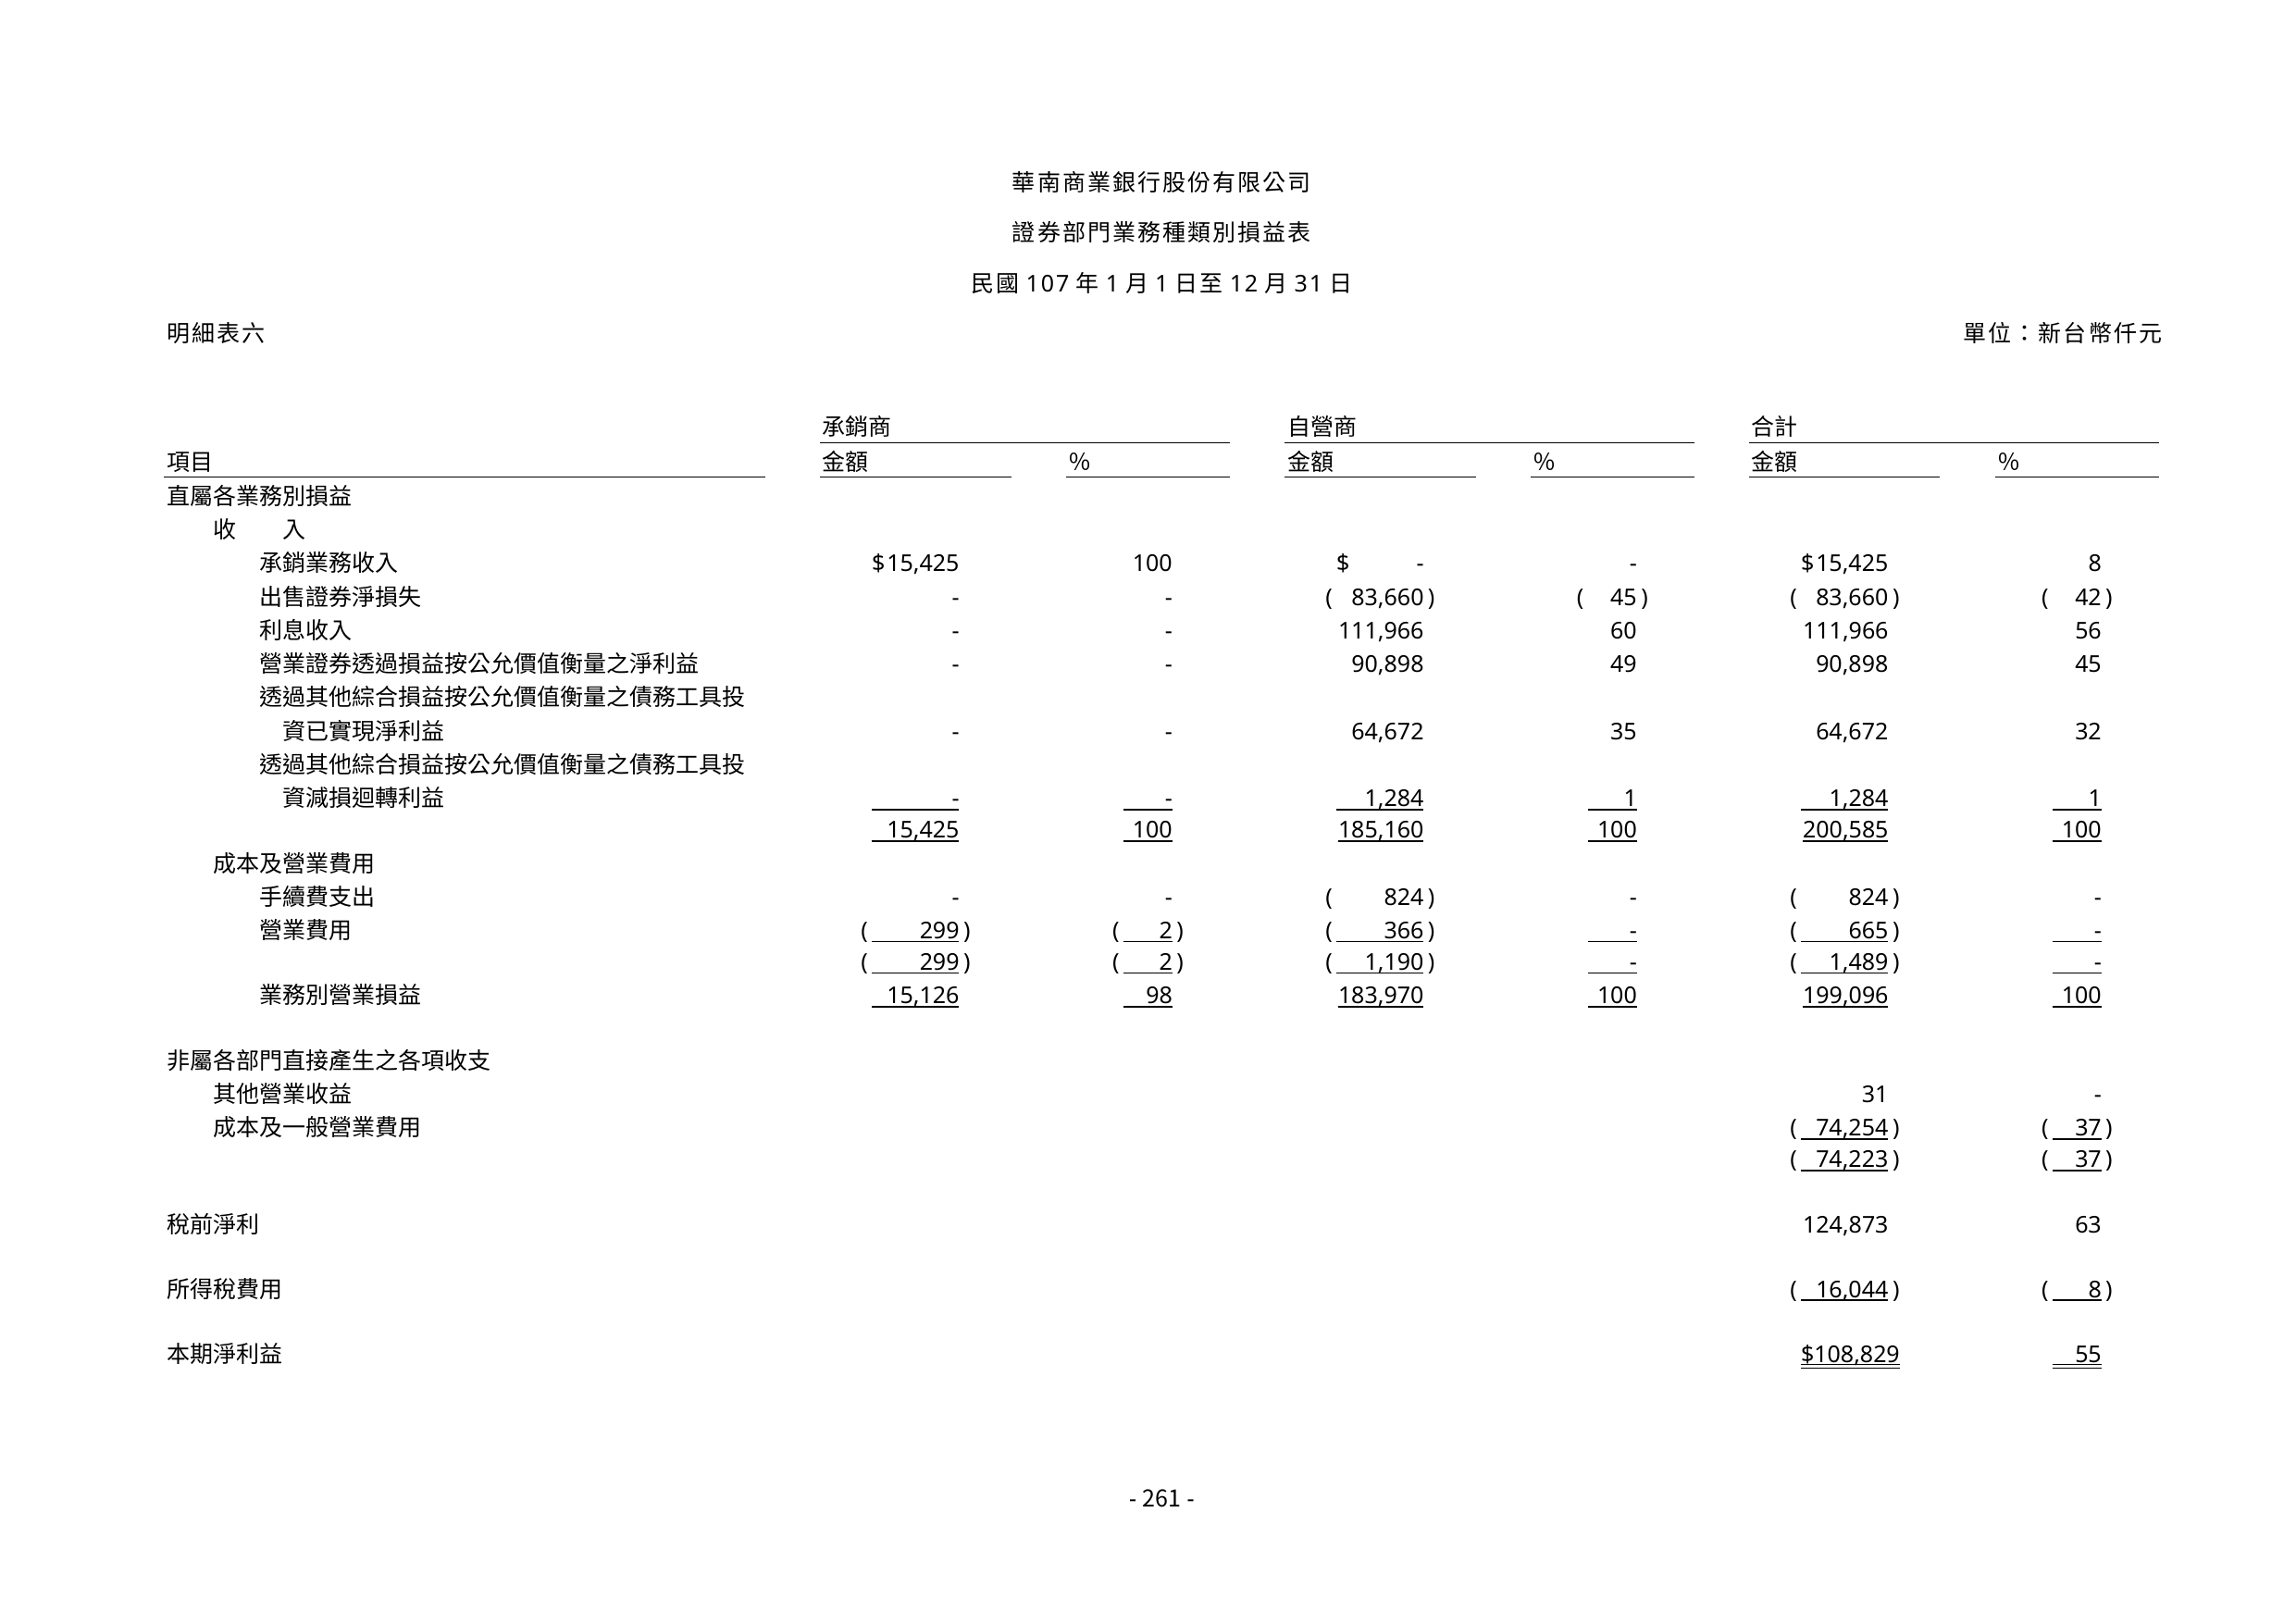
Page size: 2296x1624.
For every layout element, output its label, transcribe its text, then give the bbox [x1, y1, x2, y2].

table_cell [1694, 1174, 1749, 1206]
table_cell [1694, 1206, 1749, 1239]
table_cell [1476, 1336, 1530, 1370]
table_cell [1995, 845, 2159, 878]
table_cell [765, 1174, 820, 1206]
table_header 明細表六 [164, 315, 1164, 362]
table_cell [1476, 477, 1530, 512]
table_cell ( 45 ) [1531, 578, 1694, 612]
table_cell [1011, 545, 1066, 578]
table_cell [1531, 1271, 1694, 1304]
table_cell - [820, 746, 1011, 813]
table_cell [1694, 1076, 1749, 1110]
table_cell [1694, 845, 1749, 878]
table_cell [1230, 545, 1285, 578]
table_cell [1531, 1076, 1694, 1110]
table_cell [1694, 912, 1749, 946]
table_cell ( 83,660 ) [1749, 578, 1940, 612]
table_cell [1694, 477, 1749, 512]
table_cell [1694, 646, 1749, 679]
table_cell [1694, 746, 1749, 813]
table_cell [1011, 646, 1066, 679]
table_cell [820, 1042, 1011, 1075]
table_cell [1749, 1042, 1940, 1075]
table_cell - [820, 612, 1011, 646]
table_cell [1694, 1143, 1749, 1174]
table_cell - [1066, 578, 1230, 612]
table_cell - [1066, 679, 1230, 746]
table_cell ( 37 ) [1995, 1110, 2159, 1143]
table_cell [1230, 1010, 1285, 1042]
table_cell [1011, 1336, 1066, 1370]
table_cell [1066, 1206, 1230, 1239]
table_cell [765, 813, 820, 845]
table_cell [1476, 878, 1530, 912]
table_cell [1011, 1206, 1066, 1239]
table_cell [1285, 1206, 1475, 1239]
table_cell 非屬各部門直接產生之各項收支 [164, 1042, 765, 1075]
table_cell [1230, 578, 1285, 612]
table_cell [765, 946, 820, 977]
table_cell ( 83,660 ) [1285, 578, 1475, 612]
table_cell [1230, 813, 1285, 845]
table_cell [1011, 1110, 1066, 1143]
table_cell [1531, 477, 1694, 512]
table_cell [1230, 946, 1285, 977]
table_cell [1940, 946, 1995, 977]
table_cell [1066, 1076, 1230, 1110]
table_cell [1285, 1305, 1475, 1336]
table_cell [1476, 912, 1530, 946]
table_cell [1476, 679, 1530, 746]
table_cell 100 [1531, 977, 1694, 1010]
table_cell [765, 646, 820, 679]
table_cell [1995, 1305, 2159, 1336]
table_cell [1995, 1042, 2159, 1075]
table_cell [1531, 1239, 1694, 1271]
table_cell [164, 1239, 765, 1271]
table_cell [820, 512, 1011, 545]
table_cell 營業證券透過損益按公允價值衡量之淨利益 [164, 646, 765, 679]
table_cell 90,898 [1749, 646, 1940, 679]
table_cell [1230, 1174, 1285, 1206]
table_cell [1749, 1010, 1940, 1042]
table_header [1694, 409, 1749, 442]
table_cell [1285, 477, 1475, 512]
table_cell 營業費用 [164, 912, 765, 946]
table_cell [1694, 1010, 1749, 1042]
table_cell [765, 512, 820, 545]
table_cell [1476, 1239, 1530, 1271]
table_cell 承銷業務收入 [164, 545, 765, 578]
table_cell ( 74,223 ) [1749, 1143, 1940, 1174]
table_cell [1230, 512, 1285, 545]
table_header 合計 [1749, 409, 2159, 442]
table_cell [1476, 578, 1530, 612]
table_cell 透過其他綜合損益按公允價值衡量之債務工具投資減損迴轉利益 [164, 746, 765, 813]
table_cell - [1066, 612, 1230, 646]
table_cell [1531, 1010, 1694, 1042]
table_cell [1066, 1042, 1230, 1075]
table_cell 金額 [1749, 443, 1940, 477]
table_cell [1694, 545, 1749, 578]
table_cell [1995, 477, 2159, 512]
table_cell [1066, 512, 1230, 545]
table_cell [765, 1110, 820, 1143]
table_cell [164, 1143, 765, 1174]
table_cell [1476, 646, 1530, 679]
table_cell 所得稅費用 [164, 1271, 765, 1304]
table_cell ( 16,044 ) [1749, 1271, 1940, 1304]
table_cell [1476, 1271, 1530, 1304]
table_cell [1940, 1076, 1995, 1110]
table_cell $ - [1285, 545, 1475, 578]
table_cell [1230, 845, 1285, 878]
table_cell [1531, 1336, 1694, 1370]
table_cell - [1531, 878, 1694, 912]
table_cell [1694, 946, 1749, 977]
table_cell [1230, 912, 1285, 946]
table_cell [820, 1206, 1011, 1239]
table_cell $ 15,425 [1749, 545, 1940, 578]
table_cell [1011, 1143, 1066, 1174]
table_cell [1749, 1239, 1940, 1271]
table_cell [1940, 1042, 1995, 1075]
table_header 自營商 [1285, 409, 1694, 442]
table_cell 出售證券淨損失 [164, 578, 765, 612]
table_cell - [1995, 878, 2159, 912]
table_cell ％ [1531, 443, 1694, 477]
table_cell [1476, 1174, 1530, 1206]
table_cell [765, 845, 820, 878]
table_cell $ 108,829 [1749, 1336, 1940, 1370]
table_cell [1230, 977, 1285, 1010]
table_cell [1066, 1110, 1230, 1143]
table_cell [1940, 813, 1995, 845]
table_cell 111,966 [1285, 612, 1475, 646]
table_cell [765, 477, 820, 512]
table_cell [765, 746, 820, 813]
table_cell ( 2 ) [1066, 912, 1230, 946]
table_cell [765, 977, 820, 1010]
text 證券部門業務種類別損益表 [164, 215, 2159, 248]
table_cell ( 299 ) [820, 946, 1011, 977]
table_cell [765, 1143, 820, 1174]
table_cell [765, 1206, 820, 1239]
table_cell [1230, 1110, 1285, 1143]
table_cell [1285, 512, 1475, 545]
table_cell [765, 1010, 820, 1042]
table_cell [1476, 977, 1530, 1010]
table_cell - [1066, 746, 1230, 813]
table_cell [1940, 477, 1995, 512]
table_cell [1066, 1305, 1230, 1336]
table_cell [1749, 1305, 1940, 1336]
table_cell [1230, 477, 1285, 512]
table_cell [1011, 679, 1066, 746]
text 民國107年1月1日至12月31日 [164, 265, 2159, 298]
table_cell [1011, 477, 1066, 512]
table_cell [1531, 1042, 1694, 1075]
table_cell ( 8 ) [1995, 1271, 2159, 1304]
table_cell ( 1,489 ) [1749, 946, 1940, 977]
table_cell [1694, 512, 1749, 545]
table_cell [1476, 443, 1530, 477]
table_cell [1749, 477, 1940, 512]
table_cell [1285, 1271, 1475, 1304]
table_cell [1011, 1076, 1066, 1110]
table_cell [1940, 1143, 1995, 1174]
table_cell [1011, 512, 1066, 545]
table_cell 55 [1995, 1336, 2159, 1370]
table_cell [1011, 845, 1066, 878]
table_cell [1995, 512, 2159, 545]
table_cell [1694, 1042, 1749, 1075]
table_cell [765, 1076, 820, 1110]
table_cell [1230, 1305, 1285, 1336]
table_cell [765, 1305, 820, 1336]
table_header 單位：新台幣仟元 [1164, 315, 2165, 362]
table_cell [1940, 512, 1995, 545]
table_cell 35 [1531, 679, 1694, 746]
table_cell [820, 1239, 1011, 1271]
table_cell [1476, 545, 1530, 578]
table_cell [820, 1271, 1011, 1304]
table_cell 100 [1066, 545, 1230, 578]
table_cell 32 [1995, 679, 2159, 746]
table_cell [820, 1076, 1011, 1110]
table_cell [1531, 1143, 1694, 1174]
table_cell [820, 1010, 1011, 1042]
table_cell [1940, 912, 1995, 946]
table_cell [820, 1174, 1011, 1206]
table_cell [1531, 1305, 1694, 1336]
table_cell [1066, 1174, 1230, 1206]
table_cell 利息收入 [164, 612, 765, 646]
table_cell [1011, 1174, 1066, 1206]
table_cell [1749, 1174, 1940, 1206]
table_header [765, 409, 820, 442]
table_cell [1011, 1239, 1066, 1271]
table_cell [164, 813, 765, 845]
table_cell 1 [1531, 746, 1694, 813]
table_cell [1285, 845, 1475, 878]
table_cell [1230, 612, 1285, 646]
table_cell [765, 545, 820, 578]
table_header 承銷商 [820, 409, 1230, 442]
table_cell 100 [1531, 813, 1694, 845]
table_header [164, 409, 765, 442]
table_cell - [1995, 1076, 2159, 1110]
table_cell [1940, 578, 1995, 612]
table_cell [820, 1336, 1011, 1370]
table_cell [1940, 1206, 1995, 1239]
table_cell [820, 477, 1011, 512]
table_cell [1230, 679, 1285, 746]
table_cell [765, 912, 820, 946]
table_cell [164, 946, 765, 977]
table_cell [1066, 1271, 1230, 1304]
table_cell [1230, 442, 1285, 477]
table_cell [1694, 612, 1749, 646]
table_cell 透過其他綜合損益按公允價值衡量之債務工具投資已實現淨利益 [164, 679, 765, 746]
table_cell [1476, 1110, 1530, 1143]
table_cell [1940, 977, 1995, 1010]
table_cell [1230, 1143, 1285, 1174]
table_cell - [1531, 545, 1694, 578]
table_cell [1476, 1143, 1530, 1174]
table_cell 31 [1749, 1076, 1940, 1110]
table_cell - [820, 878, 1011, 912]
table_cell 98 [1066, 977, 1230, 1010]
table_cell ( 1,190 ) [1285, 946, 1475, 977]
table_cell [1476, 1076, 1530, 1110]
table_cell [1531, 1110, 1694, 1143]
table_cell [1011, 746, 1066, 813]
table_cell 1 [1995, 746, 2159, 813]
table_cell ％ [1066, 443, 1230, 477]
table_cell [1230, 746, 1285, 813]
table_cell [765, 1042, 820, 1075]
table_cell 15,425 [820, 813, 1011, 845]
table_cell [820, 1143, 1011, 1174]
table_cell 60 [1531, 612, 1694, 646]
table_cell [1694, 1239, 1749, 1271]
table_cell [765, 679, 820, 746]
table_cell [1749, 845, 1940, 878]
table_cell 100 [1995, 977, 2159, 1010]
table_cell [1476, 813, 1530, 845]
table_cell [1066, 1239, 1230, 1271]
table_cell [1940, 545, 1995, 578]
table_cell [1940, 612, 1995, 646]
table_cell [1066, 1143, 1230, 1174]
table_cell [1940, 443, 1995, 477]
table_cell [1066, 845, 1230, 878]
table_cell [164, 1174, 765, 1206]
table_cell $ 15,425 [820, 545, 1011, 578]
table_cell [1476, 1042, 1530, 1075]
table_cell 金額 [1285, 443, 1475, 477]
table_cell [1940, 646, 1995, 679]
table_cell [1230, 1239, 1285, 1271]
table_cell - [1531, 946, 1694, 977]
table_cell 成本及一般營業費用 [164, 1110, 765, 1143]
table_cell [765, 1336, 820, 1370]
table_cell [1285, 1076, 1475, 1110]
table_cell [1940, 1239, 1995, 1271]
table_cell [1531, 512, 1694, 545]
table_cell 15,126 [820, 977, 1011, 1010]
table_cell [1694, 442, 1749, 477]
table_cell 手續費支出 [164, 878, 765, 912]
table_cell 64,672 [1285, 679, 1475, 746]
table_cell ( 42 ) [1995, 578, 2159, 612]
table_cell [1011, 878, 1066, 912]
table_cell [1694, 679, 1749, 746]
table_cell [1230, 1076, 1285, 1110]
table_cell 49 [1531, 646, 1694, 679]
table_cell ( 824 ) [1749, 878, 1940, 912]
table_cell ( 2 ) [1066, 946, 1230, 977]
table_cell [1995, 1239, 2159, 1271]
table_cell [1531, 1174, 1694, 1206]
table_cell 8 [1995, 545, 2159, 578]
table_cell [1476, 612, 1530, 646]
table_cell 成本及營業費用 [164, 845, 765, 878]
table_cell [1476, 1305, 1530, 1336]
table_cell [1940, 1305, 1995, 1336]
table_cell ( 37 ) [1995, 1143, 2159, 1174]
table_cell ( 665 ) [1749, 912, 1940, 946]
table_cell [1694, 1336, 1749, 1370]
table_cell [1694, 977, 1749, 1010]
table_cell [1940, 1110, 1995, 1143]
table_cell [1230, 1336, 1285, 1370]
table_cell [1011, 977, 1066, 1010]
table_cell [1285, 1174, 1475, 1206]
table_cell [1011, 1042, 1066, 1075]
table_cell [765, 578, 820, 612]
table_cell [1066, 1336, 1230, 1370]
table_cell 199,096 [1749, 977, 1940, 1010]
table_cell - [1531, 912, 1694, 946]
table_cell - [1995, 912, 2159, 946]
table_cell [765, 612, 820, 646]
table_cell 業務別營業損益 [164, 977, 765, 1010]
table_cell 45 [1995, 646, 2159, 679]
table_cell 200,585 [1749, 813, 1940, 845]
table_cell [1940, 878, 1995, 912]
table_cell [1285, 1110, 1475, 1143]
table_cell [1011, 813, 1066, 845]
table_cell [1940, 1336, 1995, 1370]
table_cell [1940, 679, 1995, 746]
table_cell [1011, 1305, 1066, 1336]
table_cell [1230, 1271, 1285, 1304]
table_cell - [1066, 646, 1230, 679]
table_cell 100 [1066, 813, 1230, 845]
table_cell ％ [1995, 443, 2159, 477]
table_cell [1995, 1010, 2159, 1042]
table_cell [1694, 1271, 1749, 1304]
table_cell [1066, 477, 1230, 512]
table_cell ( 824 ) [1285, 878, 1475, 912]
table_cell [1011, 946, 1066, 977]
table_cell [1285, 1010, 1475, 1042]
table_header [1230, 409, 1285, 442]
table_cell [1476, 512, 1530, 545]
table_cell [1285, 1143, 1475, 1174]
table_cell [164, 1305, 765, 1336]
table_cell [1066, 1010, 1230, 1042]
table_cell 1,284 [1285, 746, 1475, 813]
table_cell [1476, 845, 1530, 878]
table_cell - [1995, 946, 2159, 977]
table_cell 項目 [164, 442, 765, 477]
table_cell 本期淨利益 [164, 1336, 765, 1370]
table_cell [1476, 1010, 1530, 1042]
table_cell [1230, 1042, 1285, 1075]
table_cell [765, 1271, 820, 1304]
table_cell [820, 845, 1011, 878]
table_cell 直屬各業務別損益 [164, 477, 765, 512]
table_cell [820, 1110, 1011, 1143]
table_cell [1011, 1271, 1066, 1304]
table_cell ( 74,254 ) [1749, 1110, 1940, 1143]
table_cell [1230, 1206, 1285, 1239]
table_cell 111,966 [1749, 612, 1940, 646]
table_cell [1940, 1174, 1995, 1206]
table_cell [1285, 1239, 1475, 1271]
table_cell - [820, 646, 1011, 679]
table_cell [1531, 845, 1694, 878]
table_cell - [820, 578, 1011, 612]
table_cell 64,672 [1749, 679, 1940, 746]
table_cell 124,873 [1749, 1206, 1940, 1239]
table_cell [1694, 578, 1749, 612]
table_cell [1749, 512, 1940, 545]
table_cell ( 366 ) [1285, 912, 1475, 946]
table_cell 1,284 [1749, 746, 1940, 813]
table_cell [1476, 746, 1530, 813]
table_cell 63 [1995, 1206, 2159, 1239]
table_cell [1230, 878, 1285, 912]
table_cell [1285, 1336, 1475, 1370]
table_cell [765, 442, 820, 477]
table_cell ( 299 ) [820, 912, 1011, 946]
table_cell [1011, 578, 1066, 612]
table_cell 90,898 [1285, 646, 1475, 679]
table_cell [765, 1239, 820, 1271]
table_cell [1531, 1206, 1694, 1239]
table_cell 金額 [820, 443, 1011, 477]
table_cell 183,970 [1285, 977, 1475, 1010]
table_cell [1011, 612, 1066, 646]
table_cell [1694, 878, 1749, 912]
table_cell 收 入 [164, 512, 765, 545]
table_cell 185,160 [1285, 813, 1475, 845]
table_cell 其他營業收益 [164, 1076, 765, 1110]
table_cell [1694, 1110, 1749, 1143]
table_cell [1995, 1174, 2159, 1206]
table_cell [1940, 746, 1995, 813]
table_cell [164, 1010, 765, 1042]
table_cell [820, 1305, 1011, 1336]
table_cell [1285, 1042, 1475, 1075]
table_cell [1011, 443, 1066, 477]
table_cell - [1066, 878, 1230, 912]
table_cell [1230, 646, 1285, 679]
table_cell [765, 878, 820, 912]
table_cell [1476, 1206, 1530, 1239]
table_cell [1940, 845, 1995, 878]
table_cell [1694, 813, 1749, 845]
text 華南商業銀行股份有限公司 [164, 164, 2159, 197]
table_cell [1476, 946, 1530, 977]
table_cell - [820, 679, 1011, 746]
table_cell [1011, 912, 1066, 946]
table_cell [1940, 1010, 1995, 1042]
table_cell 稅前淨利 [164, 1206, 765, 1239]
table_cell [1694, 1305, 1749, 1336]
table_cell 56 [1995, 612, 2159, 646]
table_cell 100 [1995, 813, 2159, 845]
table_cell [1011, 1010, 1066, 1042]
table_cell [1940, 1271, 1995, 1304]
